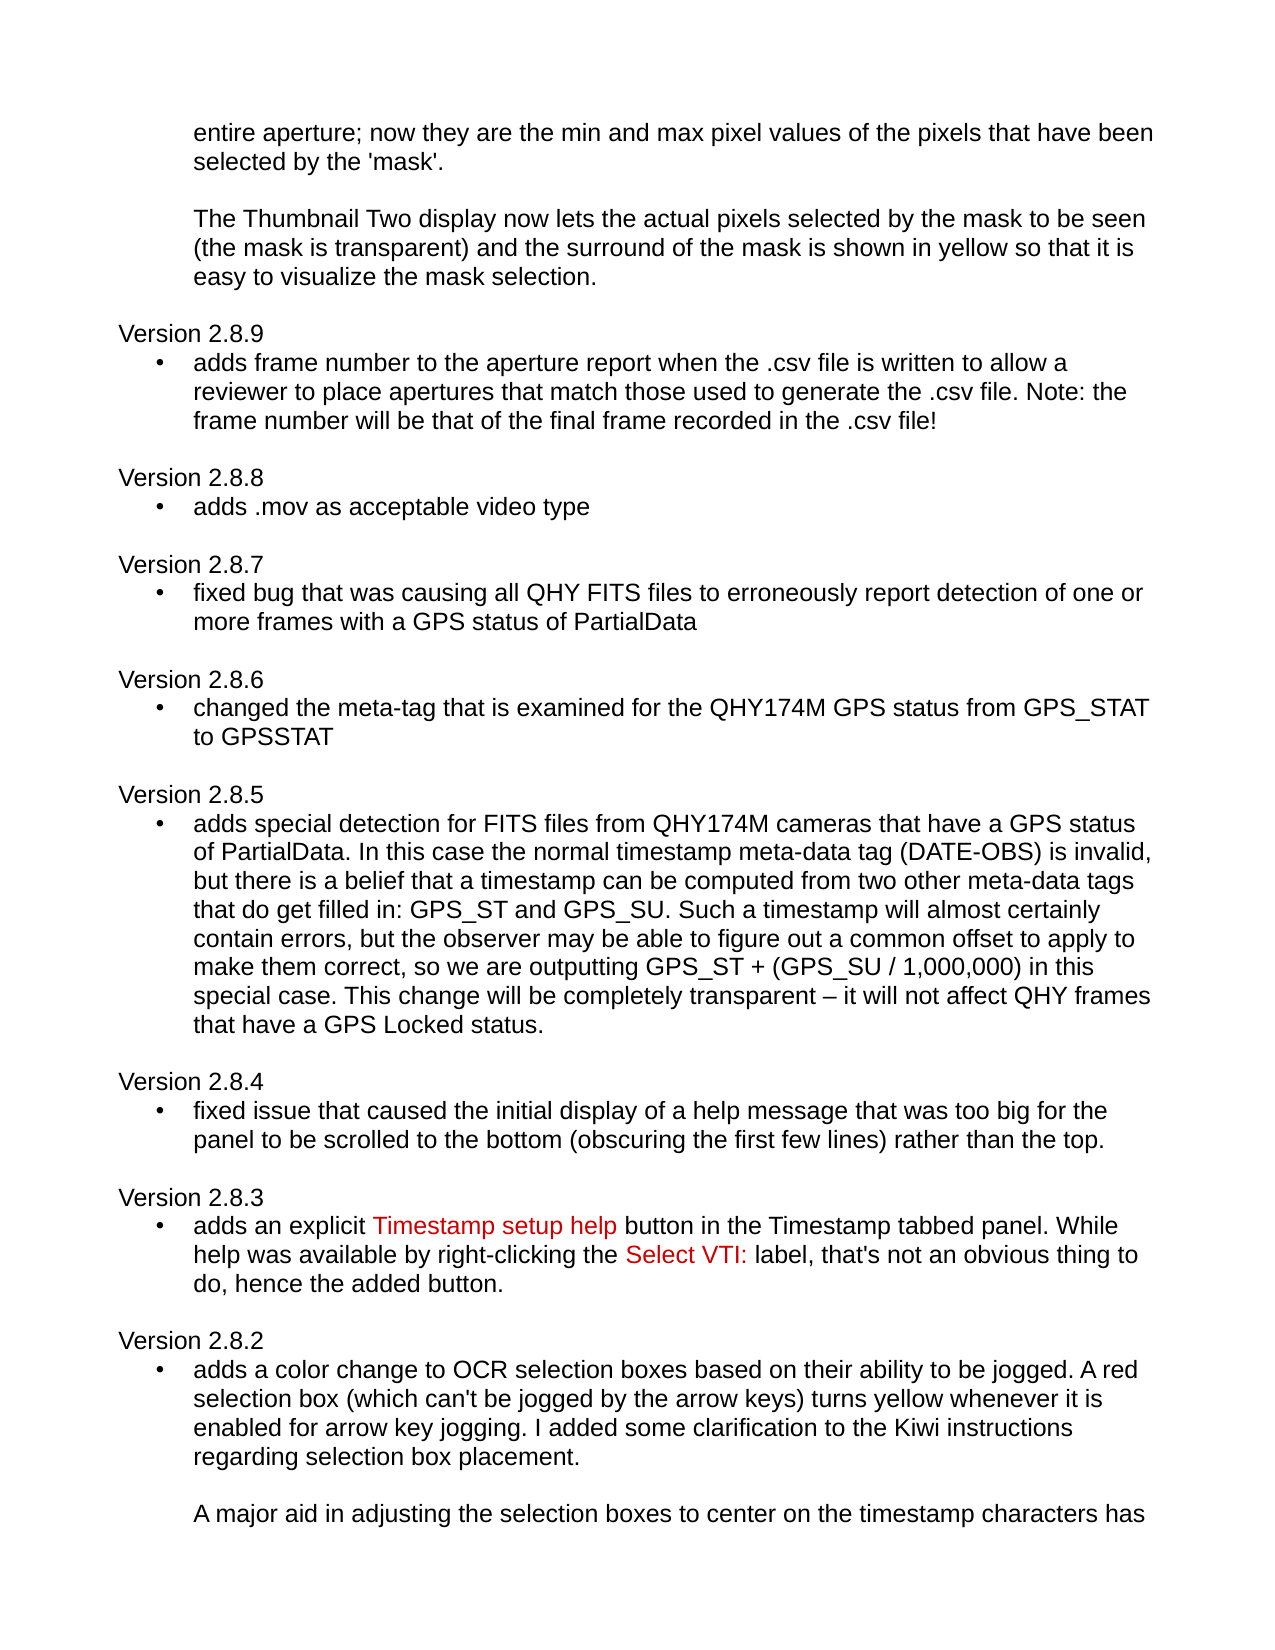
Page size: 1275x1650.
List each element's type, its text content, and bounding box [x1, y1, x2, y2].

list fixed issue that caused the initial display of a help message that was too big for the panel to be scrolled to the bottom (obscuring the first few lines) rather than the top. [156, 1096, 1157, 1182]
text Version 2.8.8 [118, 463, 1157, 492]
list adds .mov as acceptable video type [156, 492, 1157, 549]
text Version 2.8.4 [118, 1067, 1157, 1096]
list fixed bug that was causing all QHY FITS files to erroneously report detection of one or more frames with a GPS status of PartialData [156, 578, 1157, 665]
list adds frame number to the aperture report when the .csv file is written to allow a reviewer to place apertures that match those used to generate the .csv file. Note: the frame number will be that of the final frame recorded in the .csv file! [156, 348, 1157, 463]
list entire aperture; now they are the min and max pixel values of the pixels that have been selected by the 'mask'. The Thumbnail Two display now lets the actual pixels selected by the mask to be seen (the mask is transparent) and the surround of the mask is shown in yellow so that it is easy to visualize the mask selection. [156, 118, 1157, 319]
text Version 2.8.6 [118, 665, 1157, 693]
text Version 2.8.5 [118, 780, 1157, 808]
text Version 2.8.2 [118, 1326, 1157, 1355]
list adds a color change to OCR selection boxes based on their ability to be jogged. A red selection box (which can't be jogged by the arrow keys) turns yellow whenever it is enabled for arrow key jogging. I added some clarification to the Kiwi instructions regarding selection box placement. A major aid in adjusting the selection boxes to center on the timestamp characters has [156, 1355, 1157, 1528]
list adds an explicit Timestamp setup help button in the Timestamp tabbed panel. While help was available by right-clicking the Select VTI: label, that's not an obvious thing to do, hence the added button. [156, 1211, 1157, 1326]
list adds special detection for FITS files from QHY174M cameras that have a GPS status of PartialData. In this case the normal timestamp meta-data tag (DATE-OBS) is invalid, but there is a belief that a timestamp can be computed from two other meta-data tags that do get filled in: GPS_ST and GPS_SU. Such a timestamp will almost certainly contain errors, but the observer may be able to figure out a common offset to apply to make them correct, so we are outputting GPS_ST + (GPS_SU / 1,000,000) in this special case. This change will be completely transparent – it will not affect QHY frames that have a GPS Locked status. [156, 808, 1157, 1067]
text Version 2.8.9 [118, 319, 1157, 348]
text Version 2.8.7 [118, 549, 1157, 578]
text Version 2.8.3 [118, 1182, 1157, 1211]
list changed the meta-tag that is examined for the QHY174M GPS status from GPS_STAT to GPSSTAT [156, 693, 1157, 780]
